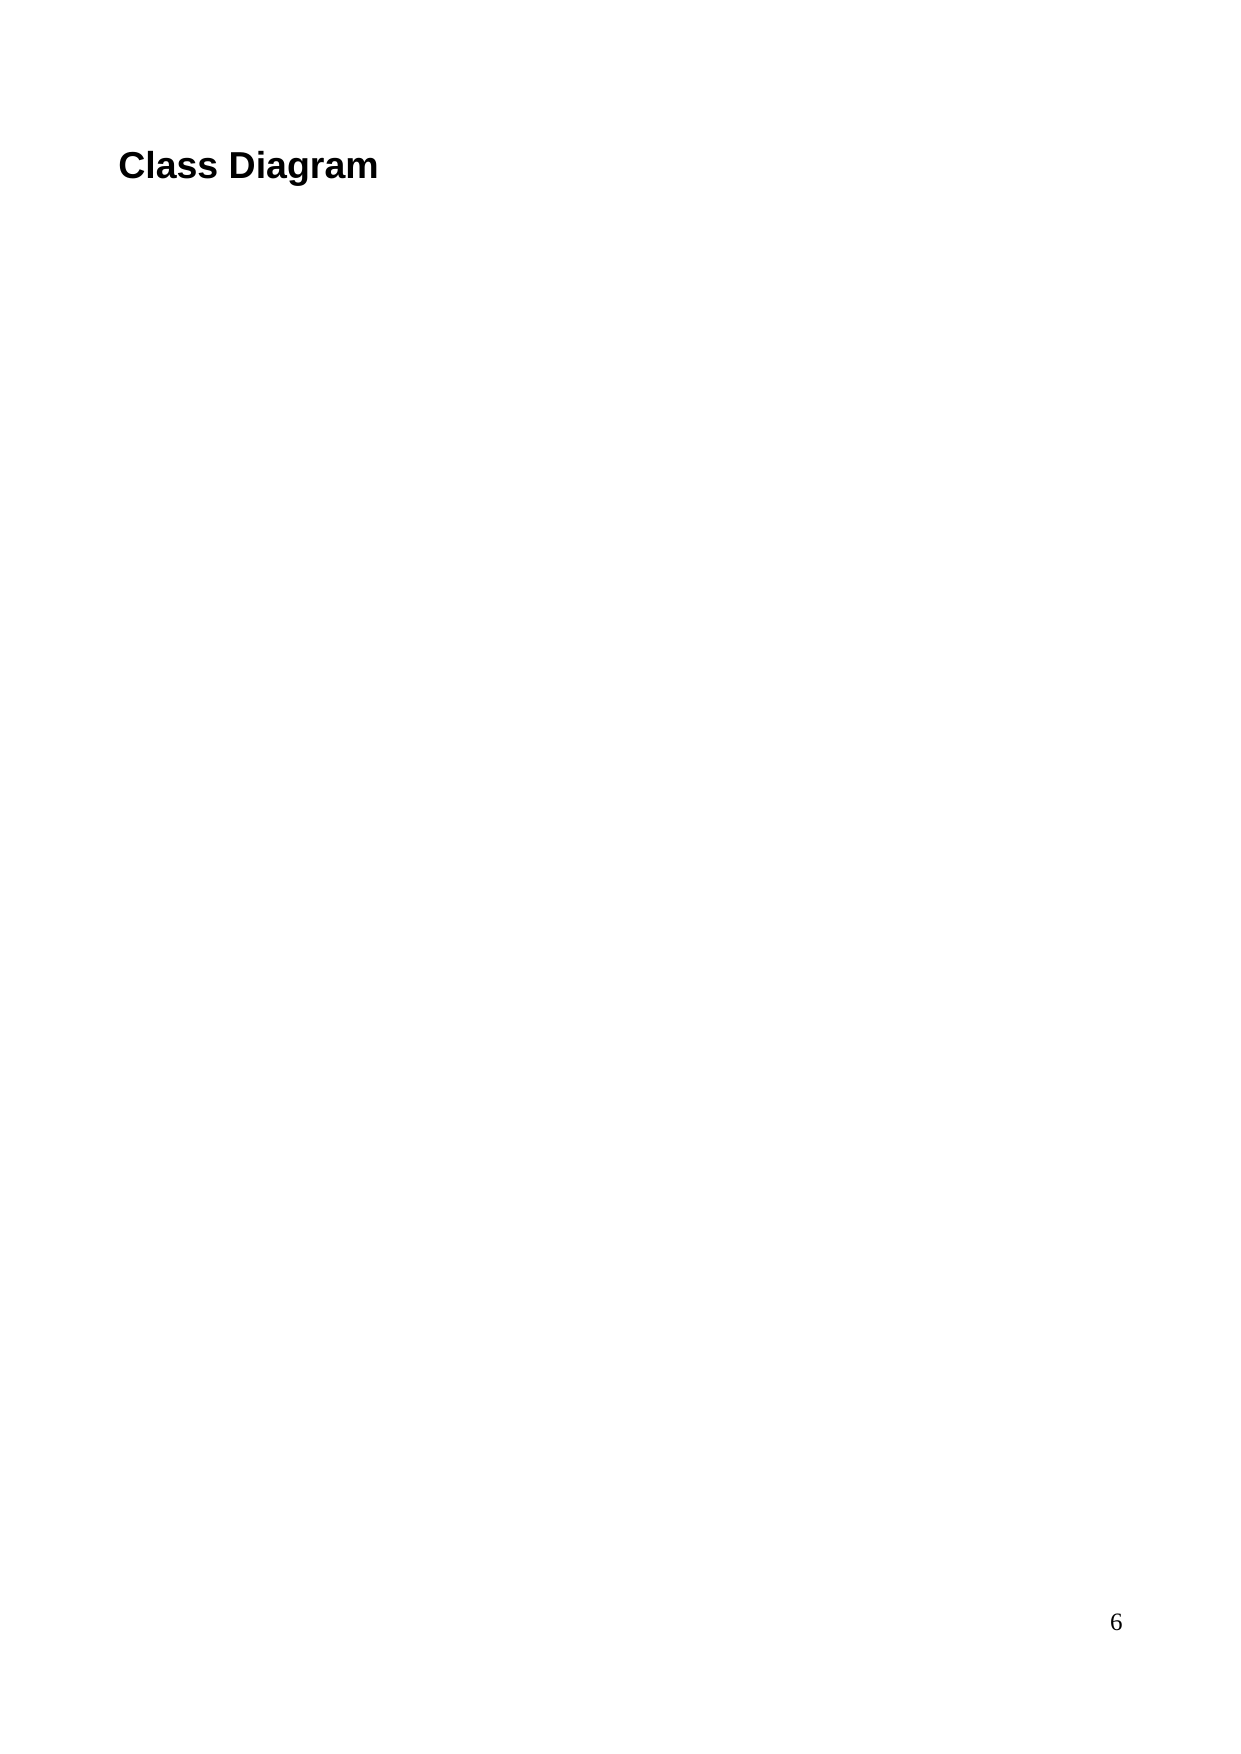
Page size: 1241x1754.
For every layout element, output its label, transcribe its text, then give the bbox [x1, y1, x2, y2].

subtitle Class Diagram [118, 143, 1122, 186]
